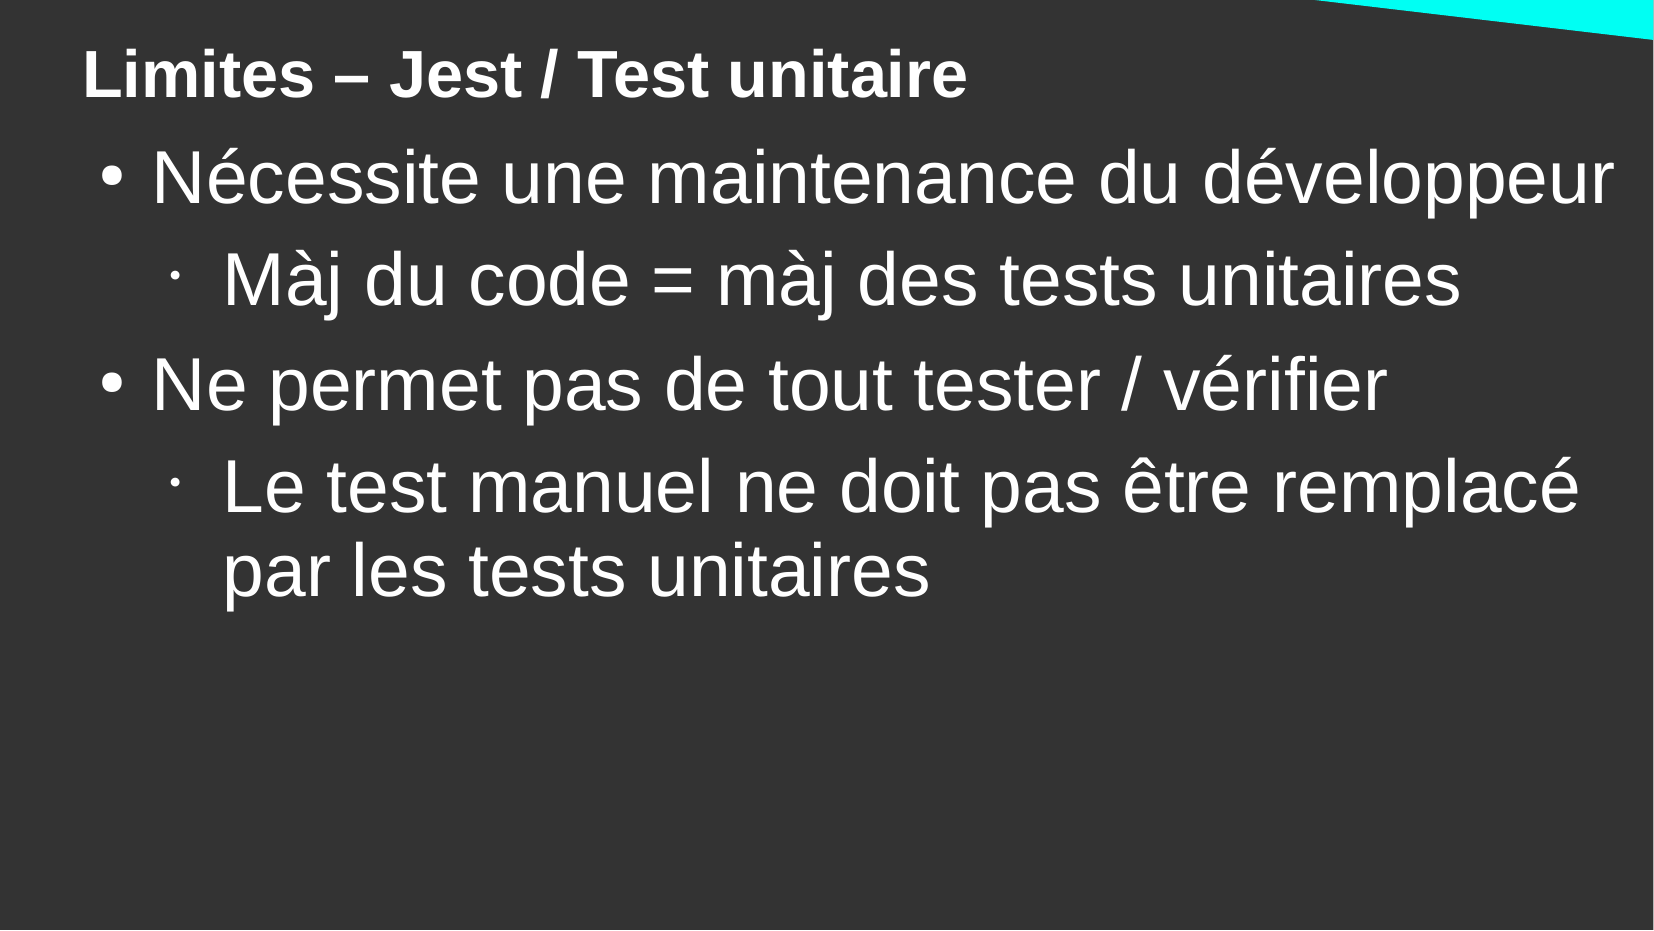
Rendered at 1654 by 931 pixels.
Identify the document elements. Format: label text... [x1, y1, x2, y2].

list Nécessite une maintenance du développeur Màj du code = màj des tests unitaires Ne permet pas de tout tester / vérifier Le test manuel ne doit pas être remplacé par les tests unitaires [80, 135, 1619, 721]
text_box [1314, 0, 1654, 41]
title Limites – Jest / Test unitaire [82, 37, 1571, 112]
